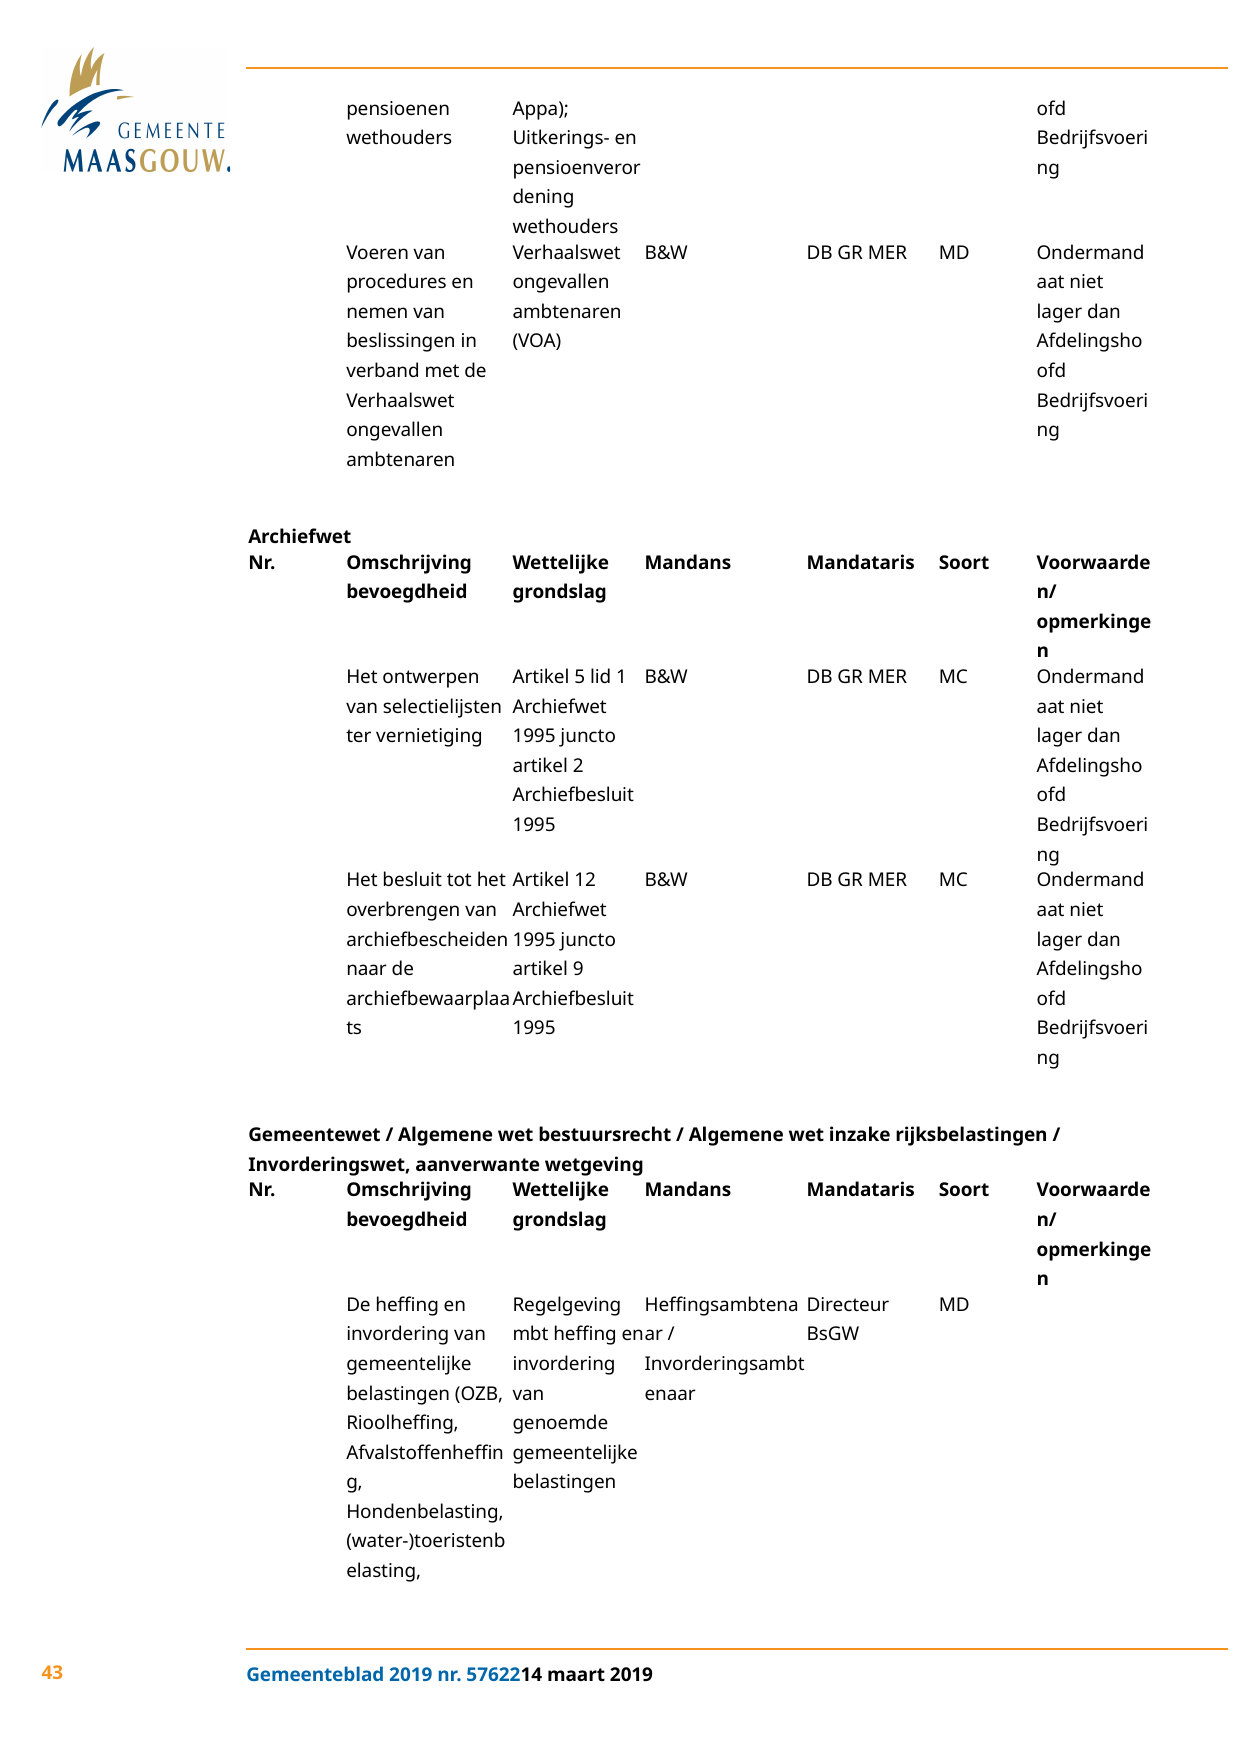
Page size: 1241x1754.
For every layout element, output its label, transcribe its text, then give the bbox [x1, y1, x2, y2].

table_cell Het besluit tot het overbrengen van archiefbescheiden naar de archiefbewaarplaats [346, 867, 512, 1070]
table_cell Ondermandaat niet lager dan Afdelingshoofd Bedrijfsvoering [1036, 239, 1152, 472]
table_cell [644, 523, 806, 549]
picture [41, 47, 231, 172]
table_cell Wettelijke grondslag [512, 549, 644, 663]
table_cell [512, 498, 644, 523]
table_cell [1036, 523, 1152, 549]
table_cell [1036, 498, 1152, 523]
table_cell [939, 1096, 1036, 1121]
table_cell [512, 523, 644, 549]
table_cell [248, 95, 346, 239]
table_cell Het ontwerpen van selectielijsten ter vernietiging [346, 663, 512, 867]
table_cell [248, 472, 346, 497]
table_cell Heffingsambtenaar / Invorderingsambtenaar [644, 1291, 806, 1583]
table_cell Regelgeving mbt heffing en invordering van genoemde gemeentelijke belastingen [512, 1291, 644, 1583]
table_cell [248, 867, 346, 1070]
table_cell [1036, 472, 1152, 497]
table_cell [248, 498, 346, 523]
table_cell [644, 1096, 806, 1121]
table_cell DB GR MER [806, 239, 938, 472]
table_cell [512, 1070, 644, 1096]
table_cell B&W [644, 867, 806, 1070]
table_cell Appa); Uitkerings- en pensioenverordening wethouders [512, 95, 644, 239]
table_cell [806, 95, 938, 239]
table_cell [248, 663, 346, 867]
table_cell [248, 239, 346, 472]
table_cell pensioenen wethouders [346, 95, 512, 239]
table_cell Omschrijving bevoegdheid [346, 1177, 512, 1291]
table_cell Ondermandaat niet lager dan Afdelingshoofd Bedrijfsvoering [1036, 663, 1152, 867]
table_cell [644, 498, 806, 523]
table_cell Omschrijving bevoegdheid [346, 549, 512, 663]
table_cell Nr. [248, 1177, 346, 1291]
table_cell Gemeentewet / Algemene wet bestuursrecht / Algemene wet inzake rijksbelastingen / Invorderingswet, aanverwante wetgeving [248, 1121, 1152, 1177]
table_cell [248, 1291, 346, 1583]
table_cell [1036, 1096, 1152, 1121]
table_cell ofd Bedrijfsvoering [1036, 95, 1152, 239]
table_cell [806, 1096, 938, 1121]
table_cell [346, 1096, 512, 1121]
table_cell MC [939, 867, 1036, 1070]
table_cell DB GR MER [806, 663, 938, 867]
table_cell De heffing en invordering van gemeentelijke belastingen (OZB, Rioolheffing, Afvalstoffenheffing, Hondenbelasting, (water-)toeristenbelasting, [346, 1291, 512, 1583]
table_cell [346, 1070, 512, 1096]
table_cell [939, 523, 1036, 549]
table_cell [644, 472, 806, 497]
table_cell [806, 498, 938, 523]
table_cell [644, 1070, 806, 1096]
table_cell [1036, 1070, 1152, 1096]
table_cell Directeur BsGW [806, 1291, 938, 1583]
table_cell [806, 472, 938, 497]
table_cell [512, 1096, 644, 1121]
table_cell Wettelijke grondslag [512, 1177, 644, 1291]
table_cell Ondermandaat niet lager dan Afdelingshoofd Bedrijfsvoering [1036, 867, 1152, 1070]
table_cell [939, 1070, 1036, 1096]
table_cell MC [939, 663, 1036, 867]
table_cell B&W [644, 239, 806, 472]
table_cell Voorwaarden/opmerkingen [1036, 1177, 1152, 1291]
table_cell Soort [939, 1177, 1036, 1291]
table_cell Voeren van procedures en nemen van beslissingen in verband met de Verhaalswet ongevallen ambtenaren [346, 239, 512, 472]
table_cell [248, 1096, 346, 1121]
table_cell Mandans [644, 549, 806, 663]
table_cell [939, 95, 1036, 239]
table_cell DB GR MER [806, 867, 938, 1070]
table_cell MD [939, 239, 1036, 472]
table_cell [346, 498, 512, 523]
table_cell [939, 498, 1036, 523]
table_cell MD [939, 1291, 1036, 1583]
table_cell Verhaalswet ongevallen ambtenaren (VOA) [512, 239, 644, 472]
table_cell Voorwaarden/opmerkingen [1036, 549, 1152, 663]
table_cell [346, 472, 512, 497]
table_cell Mandataris [806, 1177, 938, 1291]
table_cell [939, 472, 1036, 497]
table_cell [644, 95, 806, 239]
table_cell Soort [939, 549, 1036, 663]
table_cell Mandans [644, 1177, 806, 1291]
table_cell Artikel 5 lid 1 Archiefwet 1995 juncto artikel 2 Archiefbesluit 1995 [512, 663, 644, 867]
table_cell [806, 523, 938, 549]
table_cell [248, 1070, 346, 1096]
table_cell Artikel 12 Archiefwet 1995 juncto artikel 9 Archiefbesluit 1995 [512, 867, 644, 1070]
table_cell Nr. [248, 549, 346, 663]
table_cell B&W [644, 663, 806, 867]
table_cell [1036, 1291, 1152, 1583]
table_cell Archiefwet [248, 523, 512, 549]
table_cell [512, 472, 644, 497]
table_cell Mandataris [806, 549, 938, 663]
table_cell [806, 1070, 938, 1096]
